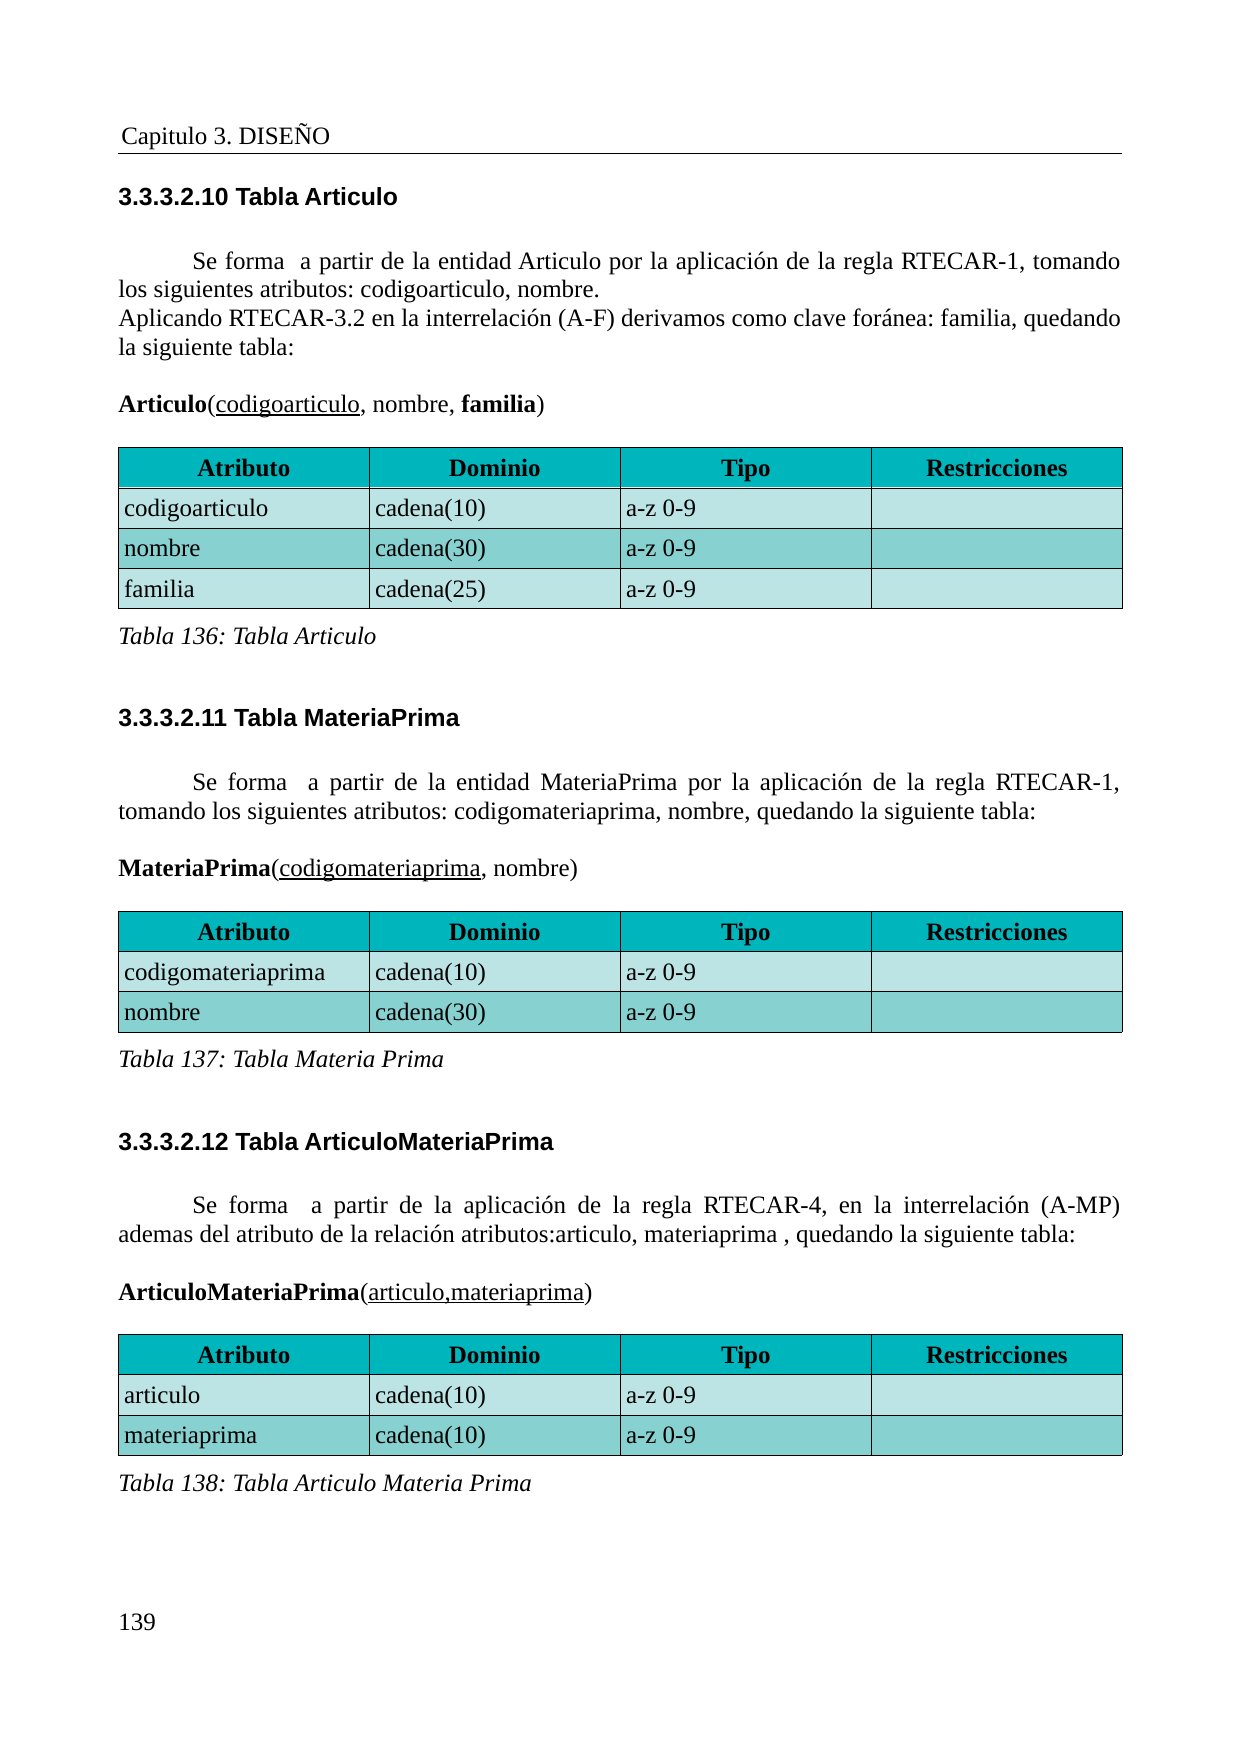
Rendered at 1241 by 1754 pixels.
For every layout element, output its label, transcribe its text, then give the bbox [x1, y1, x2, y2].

table_header Dominio [370, 1335, 620, 1374]
text Tabla 138: Tabla Articulo Materia Prima [118, 1468, 1122, 1496]
table_header Atributo [119, 912, 369, 951]
table_cell [872, 489, 1122, 528]
table_header Dominio [370, 448, 620, 487]
table_header Tipo [621, 912, 871, 951]
table_cell a-z 0-9 [621, 489, 871, 528]
table_cell nombre [119, 992, 369, 1032]
table_cell familia [119, 569, 369, 608]
table_cell cadena(30) [370, 529, 620, 568]
table_cell articulo [119, 1375, 369, 1415]
table_header Tipo [621, 448, 871, 487]
table_cell [872, 569, 1122, 608]
table_cell a-z 0-9 [621, 1416, 871, 1455]
table_cell cadena(25) [370, 569, 620, 608]
text Se forma a partir de la entidad Articulo por la aplicación de la regla RTECAR-1, tomando los siguientes atributos: codigoarticulo, nombre. [118, 246, 1122, 303]
table_header Tipo [621, 1335, 871, 1374]
table_header Restricciones [872, 1335, 1122, 1374]
table_header Atributo [119, 1335, 369, 1374]
table_cell [872, 992, 1122, 1032]
text Se forma a partir de la entidad MateriaPrima por la aplicación de la regla RTECAR-1, tomando los siguientes atributos: codigomateriaprima, nombre, quedando la siguiente tabla: [118, 767, 1122, 824]
text Tabla 137: Tabla Materia Prima [118, 1044, 1122, 1073]
table_header Atributo [119, 448, 369, 487]
table_cell codigomateriaprima [119, 952, 369, 991]
text Tabla 136: Tabla Articulo [118, 621, 1122, 650]
subtitle 3.3.3.2.11 Tabla MateriaPrima [118, 703, 1122, 732]
table_cell nombre [119, 529, 369, 568]
text Se forma a partir de la aplicación de la regla RTECAR-4, en la interrelación (A-MP) ademas del atributo de la relación atributos:articulo, materiaprima , quedando la siguiente tabla: [118, 1190, 1122, 1248]
text MateriaPrima(codigomateriaprima, nombre) [118, 853, 1122, 882]
table_cell [872, 1416, 1122, 1455]
table_cell [872, 1375, 1122, 1415]
table_cell codigoarticulo [119, 489, 369, 528]
table_cell cadena(10) [370, 1375, 620, 1415]
table_cell materiaprima [119, 1416, 369, 1455]
text ArticuloMateriaPrima(articulo,materiaprima) [118, 1277, 1122, 1305]
table_cell a-z 0-9 [621, 529, 871, 568]
table_cell cadena(30) [370, 992, 620, 1032]
table_cell a-z 0-9 [621, 1375, 871, 1415]
table_cell [872, 952, 1122, 991]
table_cell a-z 0-9 [621, 992, 871, 1032]
table_header Restricciones [872, 912, 1122, 951]
table_cell a-z 0-9 [621, 569, 871, 608]
table_cell cadena(10) [370, 952, 620, 991]
subtitle 3.3.3.2.12 Tabla ArticuloMateriaPrima [118, 1127, 1122, 1155]
text Aplicando RTECAR-3.2 en la interrelación (A-F) derivamos como clave foránea: familia, quedando la siguiente tabla: [118, 303, 1122, 361]
table_cell cadena(10) [370, 489, 620, 528]
subtitle 3.3.3.2.10 Tabla Articulo [118, 182, 1122, 211]
table_cell cadena(10) [370, 1416, 620, 1455]
table_cell a-z 0-9 [621, 952, 871, 991]
table_header Restricciones [872, 448, 1122, 487]
text Articulo(codigoarticulo, nombre, familia) [118, 389, 1122, 418]
table_header Dominio [370, 912, 620, 951]
table_cell [872, 529, 1122, 568]
